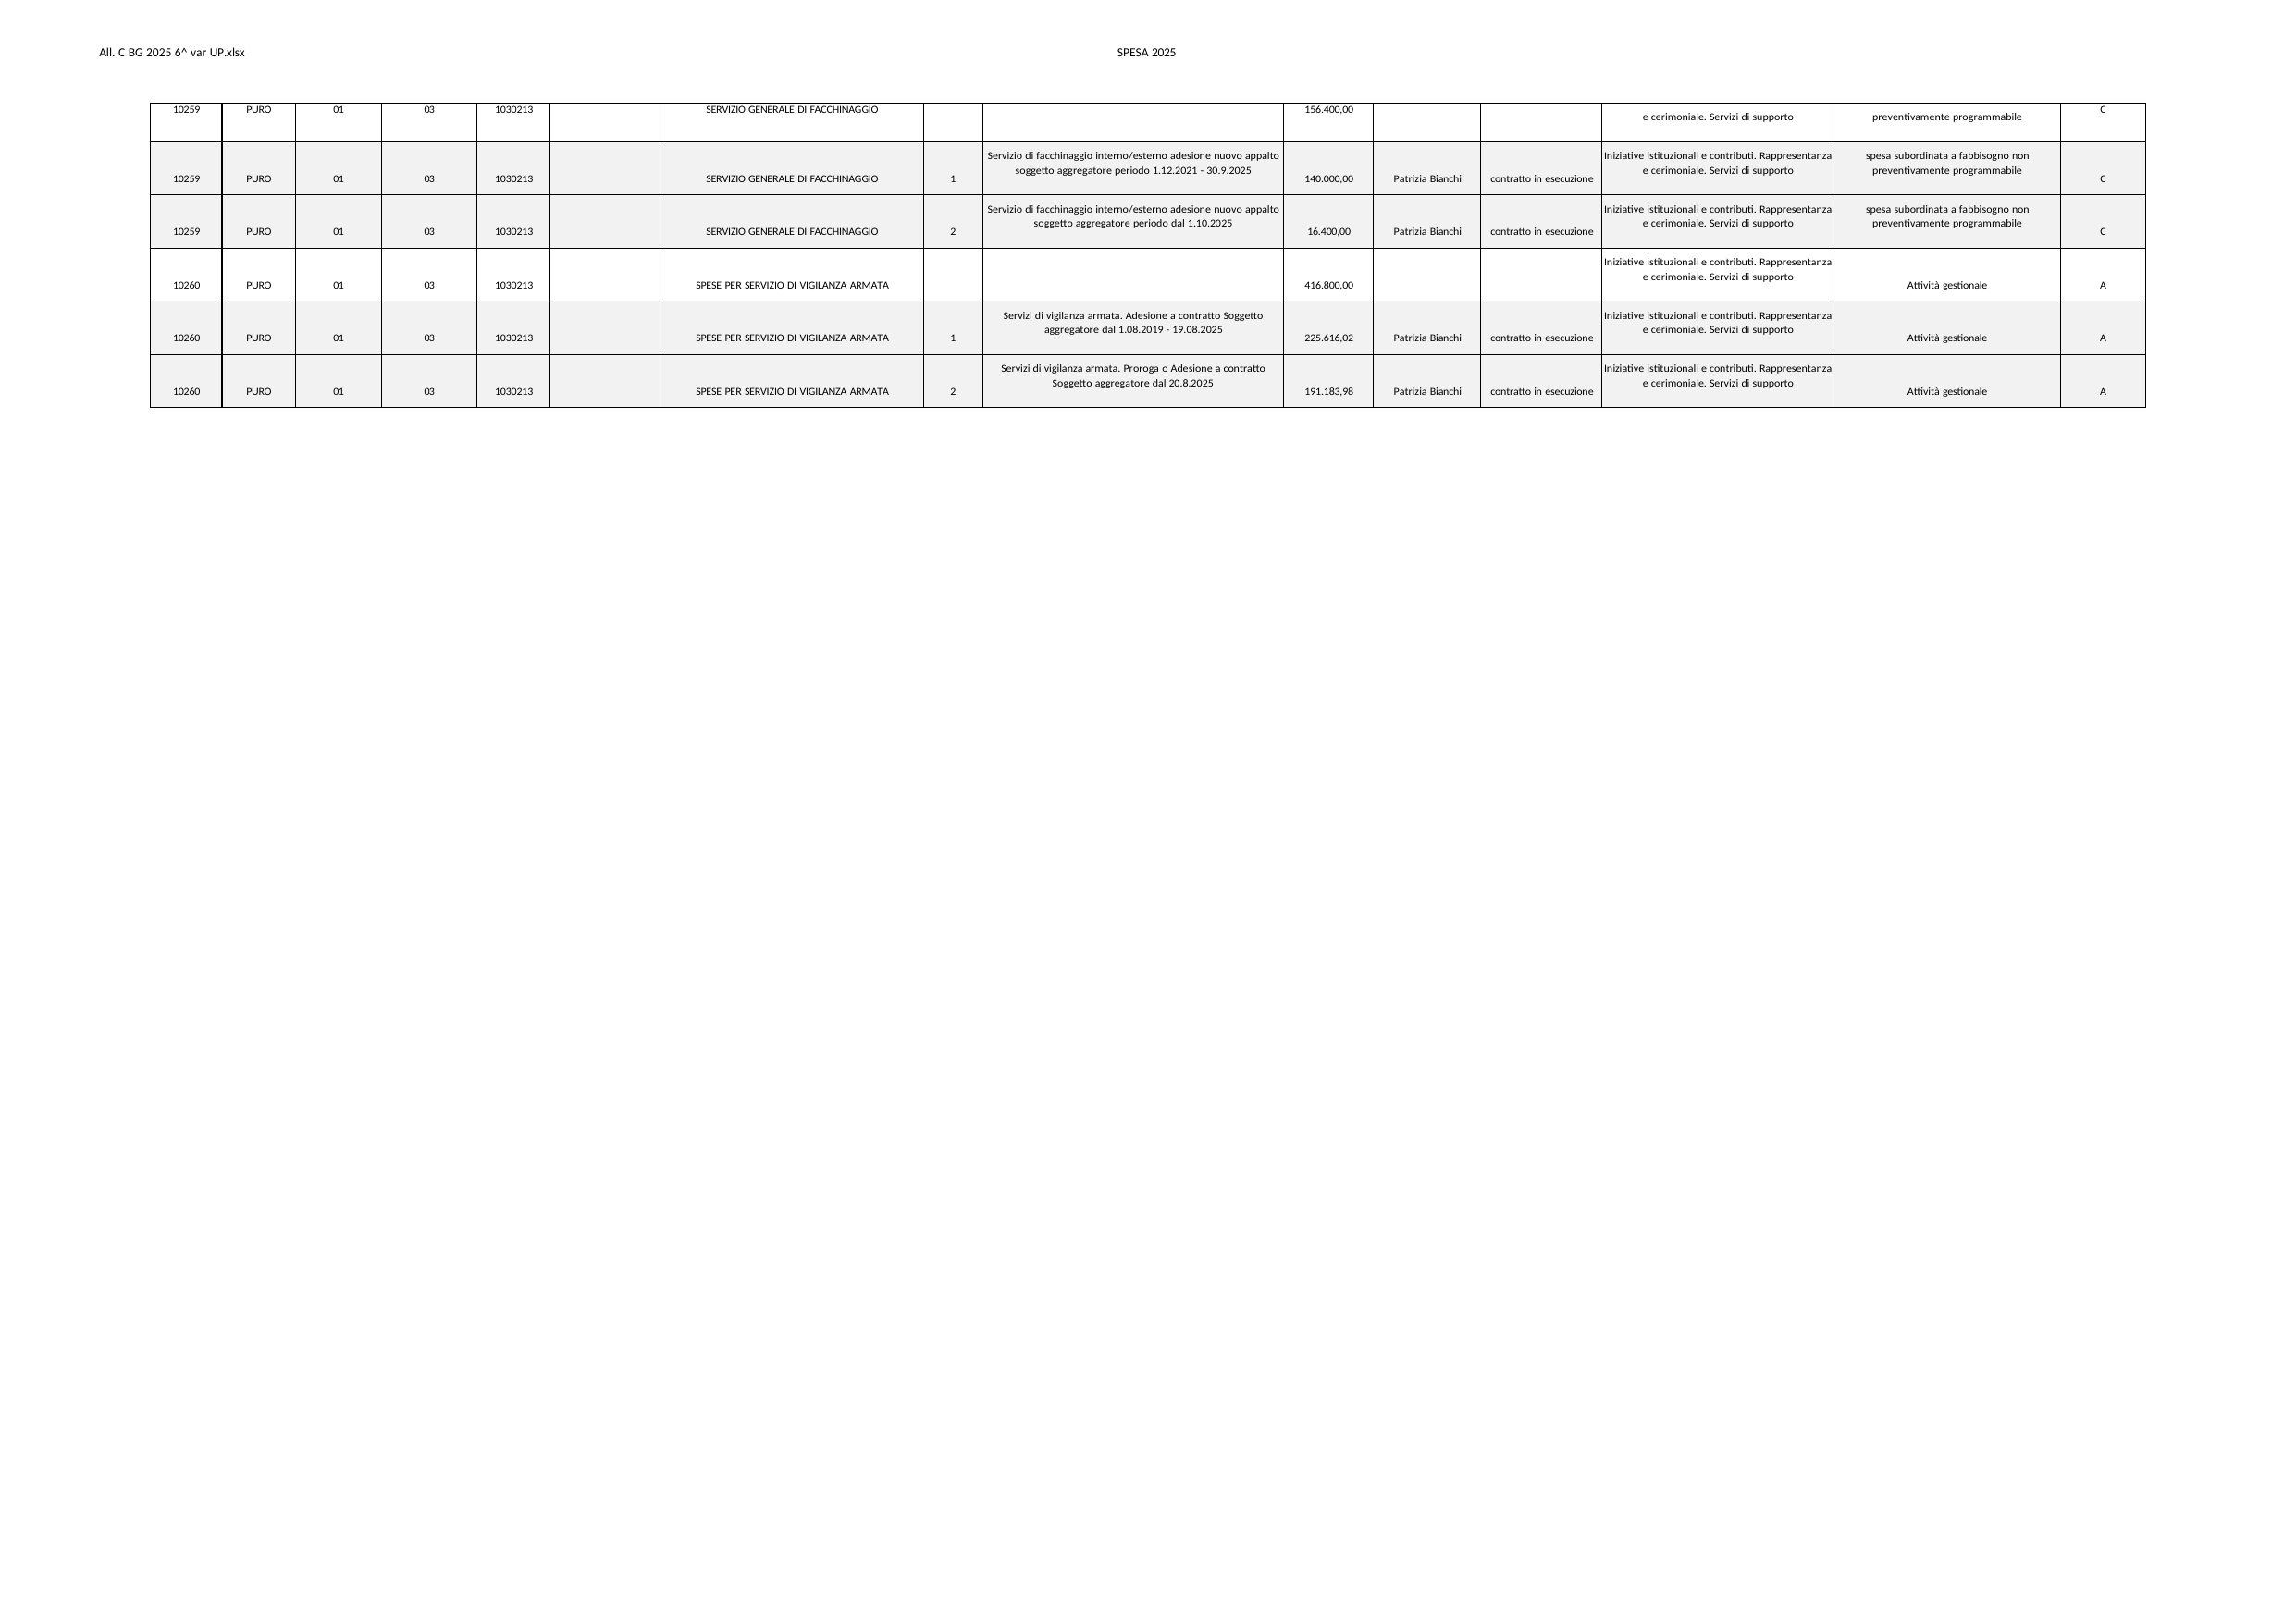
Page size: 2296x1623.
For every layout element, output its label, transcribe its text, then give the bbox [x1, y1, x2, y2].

table_cell contratto in esecuzione [1481, 142, 1601, 194]
table_cell [983, 104, 1283, 141]
table_cell contratto in esecuzione [1481, 301, 1601, 354]
table_cell 03 [382, 142, 476, 194]
table_cell Servizi di vigilanza armata. Adesione a contratto Soggetto aggregatore dal 1.08.2019 - 19.08.2025 [983, 301, 1283, 354]
table_cell [550, 301, 660, 354]
table_cell [924, 104, 982, 141]
table_cell 191.183,98 [1284, 355, 1373, 407]
table_cell Attività gestionale [1833, 301, 2060, 354]
table_cell [924, 249, 982, 301]
table_cell Iniziative istituzionali e contributi. Rappresentanza e cerimoniale. Servizi di supporto [1602, 195, 1833, 248]
table_cell 01 [296, 301, 381, 354]
table_cell 1030213 [477, 249, 549, 301]
table_cell e cerimoniale. Servizi di supporto [1602, 104, 1833, 141]
table_cell 03 [382, 301, 476, 354]
table_cell [1481, 249, 1601, 301]
table_cell C [2061, 142, 2145, 194]
table_cell PURO [223, 142, 295, 194]
table_cell A [2061, 301, 2145, 354]
table_cell contratto in esecuzione [1481, 355, 1601, 407]
table_cell [550, 249, 660, 301]
table_cell C [2061, 104, 2145, 141]
table_cell 2 [924, 195, 982, 248]
table_cell PURO [223, 355, 295, 407]
table_cell [1481, 104, 1601, 141]
table_cell Patrizia Bianchi [1374, 142, 1480, 194]
table_cell SPESE PER SERVIZIO DI VIGILANZA ARMATA [660, 301, 923, 354]
table_cell 10260 [151, 355, 221, 407]
table_cell 156.400,00 [1284, 104, 1373, 141]
table_cell 10259 [151, 142, 221, 194]
table_cell Iniziative istituzionali e contributi. Rappresentanza e cerimoniale. Servizi di supporto [1602, 142, 1833, 194]
table_cell Servizi di vigilanza armata. Proroga o Adesione a contratto Soggetto aggregatore dal 20.8.2025 [983, 355, 1283, 407]
table_cell 140.000,00 [1284, 142, 1373, 194]
table_cell PURO [223, 195, 295, 248]
table_cell SERVIZIO GENERALE DI FACCHINAGGIO [660, 142, 923, 194]
table_cell 10260 [151, 249, 221, 301]
table_cell [550, 195, 660, 248]
table_cell 1 [924, 142, 982, 194]
table_cell Servizio di facchinaggio interno/esterno adesione nuovo appalto soggetto aggregatore periodo dal 1.10.2025 [983, 195, 1283, 248]
table_cell SERVIZIO GENERALE DI FACCHINAGGIO [660, 104, 923, 141]
table_cell [550, 355, 660, 407]
table_cell 01 [296, 355, 381, 407]
table_cell 03 [382, 355, 476, 407]
table_cell 1030213 [477, 142, 549, 194]
table_cell Iniziative istituzionali e contributi. Rappresentanza e cerimoniale. Servizi di supporto [1602, 301, 1833, 354]
table_cell 416.800,00 [1284, 249, 1373, 301]
table_cell Iniziative istituzionali e contributi. Rappresentanza e cerimoniale. Servizi di supporto [1602, 355, 1833, 407]
table_cell 2 [924, 355, 982, 407]
table_cell spesa subordinata a fabbisogno non preventivamente programmabile [1833, 142, 2060, 194]
table_cell 1 [924, 301, 982, 354]
table_cell PURO [223, 301, 295, 354]
table_cell Attività gestionale [1833, 355, 2060, 407]
table_cell 01 [296, 249, 381, 301]
table_cell 1030213 [477, 195, 549, 248]
table_cell A [2061, 355, 2145, 407]
table_cell [550, 104, 660, 141]
table_cell A [2061, 249, 2145, 301]
table_cell 01 [296, 142, 381, 194]
table_cell PURO [223, 104, 295, 141]
table_cell 03 [382, 195, 476, 248]
table_cell Attività gestionale [1833, 249, 2060, 301]
table_cell Patrizia Bianchi [1374, 195, 1480, 248]
table_cell spesa subordinata a fabbisogno non preventivamente programmabile [1833, 195, 2060, 248]
table_cell 03 [382, 104, 476, 141]
table_cell contratto in esecuzione [1481, 195, 1601, 248]
table_cell 01 [296, 195, 381, 248]
table_cell 01 [296, 104, 381, 141]
table_cell 1030213 [477, 355, 549, 407]
table_cell Patrizia Bianchi [1374, 301, 1480, 354]
table_cell Patrizia Bianchi [1374, 355, 1480, 407]
table_cell 1030213 [477, 104, 549, 141]
table_cell SERVIZIO GENERALE DI FACCHINAGGIO [660, 195, 923, 248]
table_cell 03 [382, 249, 476, 301]
table_cell 10259 [151, 104, 221, 141]
table_cell preventivamente programmabile [1833, 104, 2060, 141]
table_cell Servizio di facchinaggio interno/esterno adesione nuovo appalto soggetto aggregatore periodo 1.12.2021 - 30.9.2025 [983, 142, 1283, 194]
table_cell [1374, 104, 1480, 141]
table_cell [983, 249, 1283, 301]
table_cell C [2061, 195, 2145, 248]
table_cell 1030213 [477, 301, 549, 354]
table_cell SPESE PER SERVIZIO DI VIGILANZA ARMATA [660, 249, 923, 301]
table_cell PURO [223, 249, 295, 301]
table_cell 10259 [151, 195, 221, 248]
table_cell 16.400,00 [1284, 195, 1373, 248]
table_cell [550, 142, 660, 194]
table_cell 225.616,02 [1284, 301, 1373, 354]
table_cell 10260 [151, 301, 221, 354]
table_cell [1374, 249, 1480, 301]
table_cell Iniziative istituzionali e contributi. Rappresentanza e cerimoniale. Servizi di supporto [1602, 249, 1833, 301]
table_cell SPESE PER SERVIZIO DI VIGILANZA ARMATA [660, 355, 923, 407]
